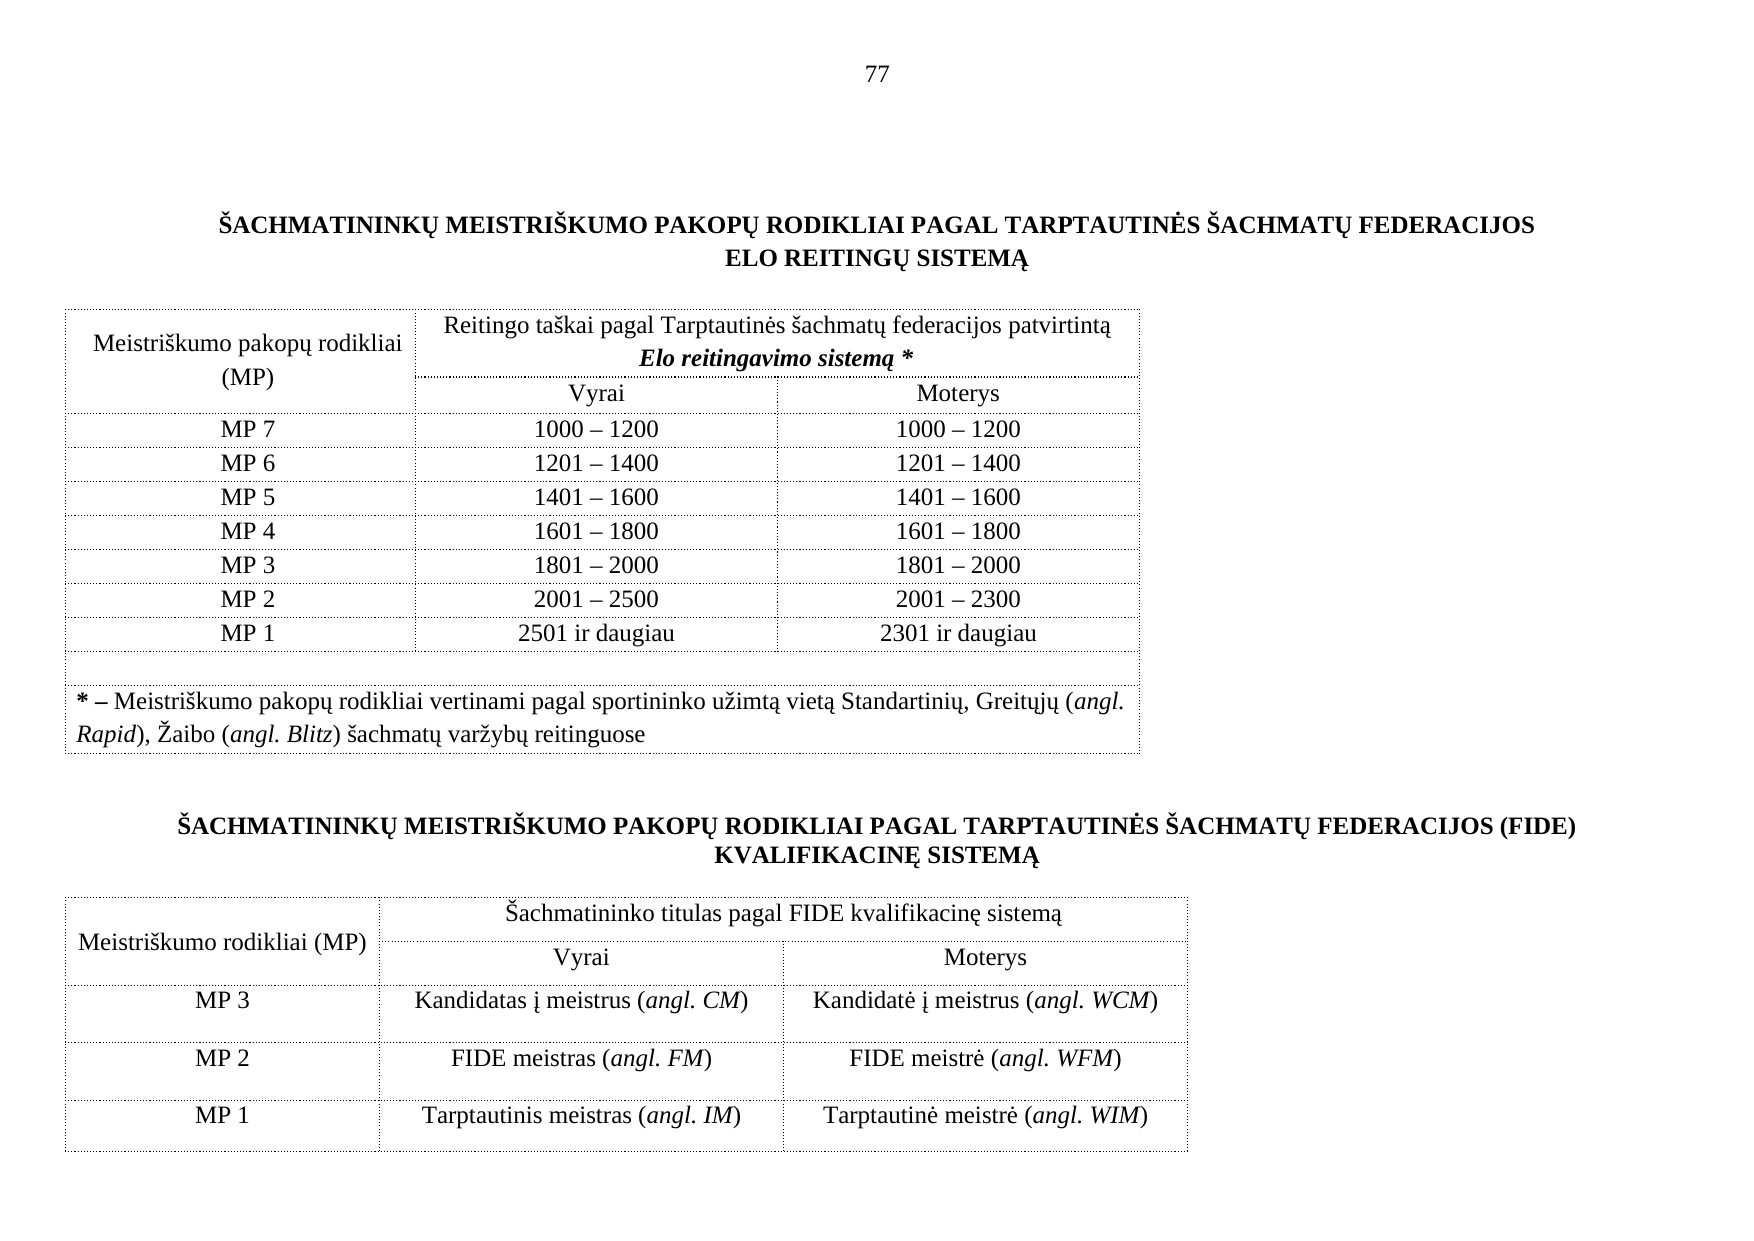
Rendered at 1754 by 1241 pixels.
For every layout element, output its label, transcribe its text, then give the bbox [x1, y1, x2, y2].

table_cell 1801 – 2000 [778, 549, 1139, 583]
table_cell 2001 – 2300 [778, 583, 1139, 617]
table_cell Kandidatas į meistrus (angl. CM) [380, 985, 783, 1042]
table_cell 2001 – 2500 [416, 583, 777, 617]
table_cell 1000 – 1200 [778, 413, 1139, 447]
table_cell 1601 – 1800 [778, 515, 1139, 549]
text KVALIFIKACINĘ SISTEMĄ [66, 840, 1688, 868]
table_cell 2501 ir daugiau [416, 617, 777, 651]
table_cell Vyrai [380, 941, 783, 984]
table_cell 1601 – 1800 [416, 515, 777, 549]
table_cell 1401 – 1600 [416, 481, 777, 515]
table_cell MP 3 [66, 985, 379, 1042]
text ŠACHMATININKŲ MEISTRIŠKUMO PAKOPŲ RODIKLIAI PAGAL TARPTAUTINĖS ŠACHMATŲ FEDERACIJOS (FIDE) [66, 811, 1688, 840]
table_cell MP 4 [66, 515, 416, 549]
table_cell MP 1 [66, 1100, 379, 1151]
table_cell MP 1 [66, 617, 416, 651]
table_cell Tarptautinis meistras (angl. IM) [380, 1100, 783, 1151]
table_cell FIDE meistras (angl. FM) [380, 1042, 783, 1099]
table_cell MP 5 [66, 481, 416, 515]
table_cell Tarptautinė meistrė (angl. WIM) [783, 1100, 1188, 1151]
table_cell MP 3 [66, 549, 416, 583]
table_cell 1401 – 1600 [778, 481, 1139, 515]
table_cell 1000 – 1200 [416, 413, 777, 447]
table_cell Moterys [783, 941, 1188, 984]
table_header Reitingo taškai pagal Tarptautinės šachmatų federacijos patvirtintą Elo reitingavimo sistemą * [416, 309, 1139, 376]
table_cell MP 6 [66, 447, 416, 481]
text ELO REITINGŲ SISTEMĄ [66, 243, 1688, 272]
table_header Meistriškumo rodikliai (MP) [66, 897, 379, 984]
table_cell 1201 – 1400 [416, 447, 777, 481]
table_header Meistriškumo pakopų rodikliai (MP) [66, 309, 416, 413]
table_cell Moterys [778, 376, 1139, 413]
table_header Šachmatininko titulas pagal FIDE kvalifikacinę sistemą [380, 897, 1188, 941]
table_cell 2301 ir daugiau [778, 617, 1139, 651]
table_cell [66, 651, 1139, 685]
table_cell FIDE meistrė (angl. WFM) [783, 1042, 1188, 1099]
table_cell Kandidatė į meistrus (angl. WCM) [783, 985, 1188, 1042]
table_cell Vyrai [416, 376, 777, 413]
table_cell * – Meistriškumo pakopų rodikliai vertinami pagal sportininko užimtą vietą Standartinių, Greitųjų (angl. Rapid), Žaibo (angl. Blitz) šachmatų varžybų reitinguose [66, 685, 1139, 752]
table_cell MP 2 [66, 1042, 379, 1099]
table_cell MP 2 [66, 583, 416, 617]
table_cell 1801 – 2000 [416, 549, 777, 583]
table_cell MP 7 [66, 413, 416, 447]
table_cell 1201 – 1400 [778, 447, 1139, 481]
text ŠACHMATININKŲ MEISTRIŠKUMO PAKOPŲ RODIKLIAI PAGAL TARPTAUTINĖS ŠACHMATŲ FEDERACIJOS [66, 210, 1688, 239]
